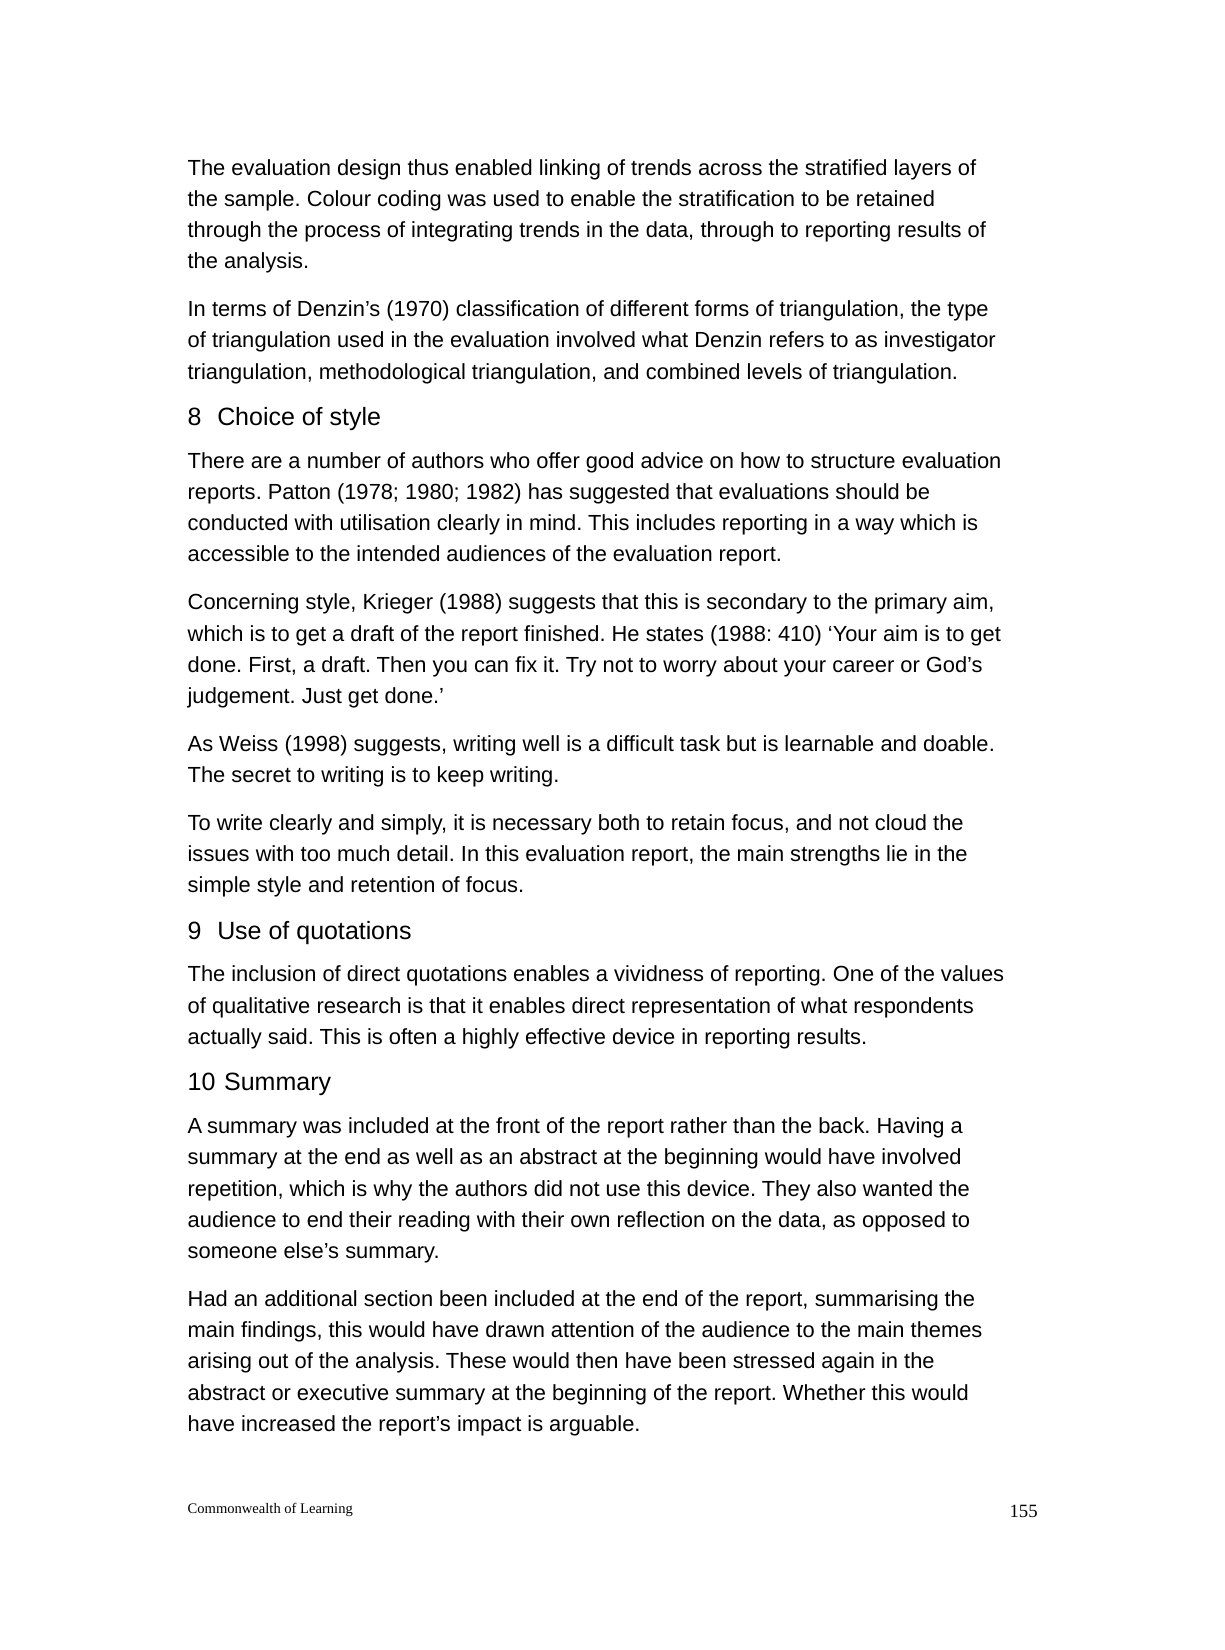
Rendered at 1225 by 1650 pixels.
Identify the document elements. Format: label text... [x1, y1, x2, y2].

text The evaluation design thus enabled linking of trends across the stratified layers of the sample. Colour coding was used to enable the stratification to be retained through the process of integrating trends in the data, through to reporting results of the analysis. [187, 150, 1007, 275]
text Concerning style, Krieger (1988) suggests that this is secondary to the primary aim, which is to get a draft of the report finished. He states (1988: 410) ‘Your aim is to get done. First, a draft. Then you can fix it. Try not to worry about your career or God’s judgement. Just get done.’ [187, 585, 1007, 710]
text To write clearly and simply, it is necessary both to retain focus, and not cloud the issues with too much detail. In this evaluation report, the main strengths lie in the simple style and retention of focus. [187, 805, 1007, 899]
text As Weiss (1998) suggests, writing well is a difficult task but is learnable and doable. The secret to writing is to keep writing. [187, 726, 1007, 789]
text 9 Use of quotations [187, 916, 1037, 944]
text In terms of Denzin’s (1970) classification of different forms of triangulation, the type of triangulation used in the evaluation involved what Denzin refers to as investigator triangulation, methodological triangulation, and combined levels of triangulation. [187, 292, 1007, 385]
text There are a number of authors who offer good advice on how to structure evaluation reports. Patton (1978; 1980; 1982) has suggested that evaluations should be conducted with utilisation clearly in mind. This includes reporting in a way which is accessible to the intended audiences of the evaluation report. [187, 443, 1007, 568]
text Had an additional section been included at the end of the report, summarising the main findings, this would have drawn attention of the audience to the main themes arising out of the analysis. These would then have been stressed again in the abstract or executive summary at the beginning of the report. Whether this would have increased the report’s impact is arguable. [187, 1281, 1007, 1437]
text A summary was included at the front of the report rather than the back. Having a summary at the end as well as an abstract at the beginning would have involved repetition, which is why the authors did not use this device. They also wanted the audience to end their reading with their own reflection on the data, as opposed to someone else’s summary. [187, 1108, 1007, 1265]
text 10 Summary [187, 1067, 1037, 1096]
text 8 Choice of style [187, 402, 1037, 431]
text The inclusion of direct quotations enables a vividness of reporting. One of the values of qualitative research is that it enables direct representation of what respondents actually said. This is often a highly effective device in reporting results. [187, 957, 1007, 1051]
